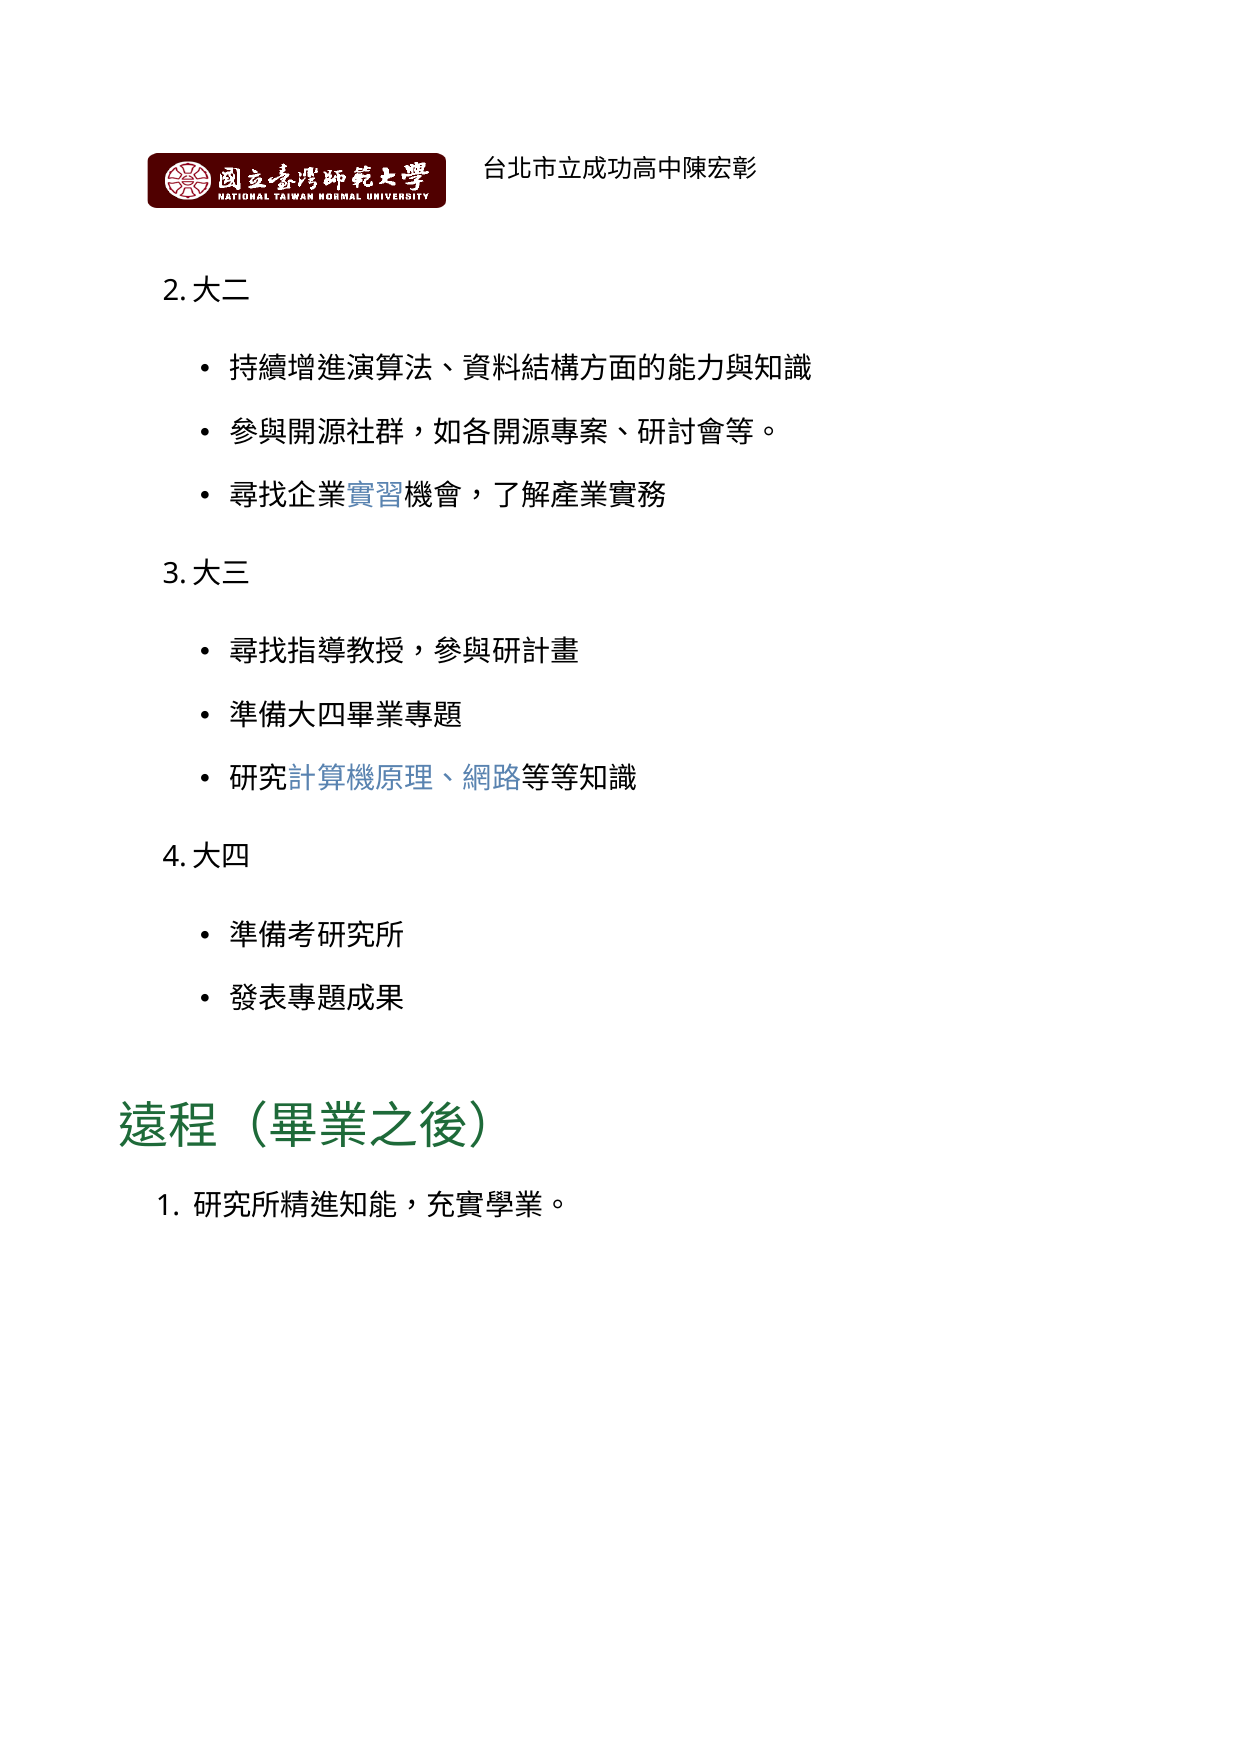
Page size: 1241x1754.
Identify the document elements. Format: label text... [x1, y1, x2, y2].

list 研究所精進知能，充實學業。 [156, 1182, 1122, 1224]
list 準備考研究所 [200, 911, 1122, 953]
picture [147, 153, 446, 208]
list 大四 [162, 833, 1122, 875]
list 發表專題成果 [200, 974, 1122, 1017]
list 研究計算機原理、網路等等知識 [200, 755, 1122, 797]
list 持續增進演算法、資料結構方面的能力與知識 [200, 345, 1122, 387]
list 尋找企業實習機會，了解產業實務 [200, 472, 1122, 514]
list 準備大四畢業專題 [200, 691, 1122, 734]
subtitle 遠程（畢業之後） [118, 1085, 1122, 1157]
list 參與開源社群，如各開源專案、研討會等。 [200, 408, 1122, 451]
list 尋找指導教授，參與研計畫 [200, 628, 1122, 670]
list 大二 [162, 267, 1122, 309]
list 大三 [162, 550, 1122, 592]
